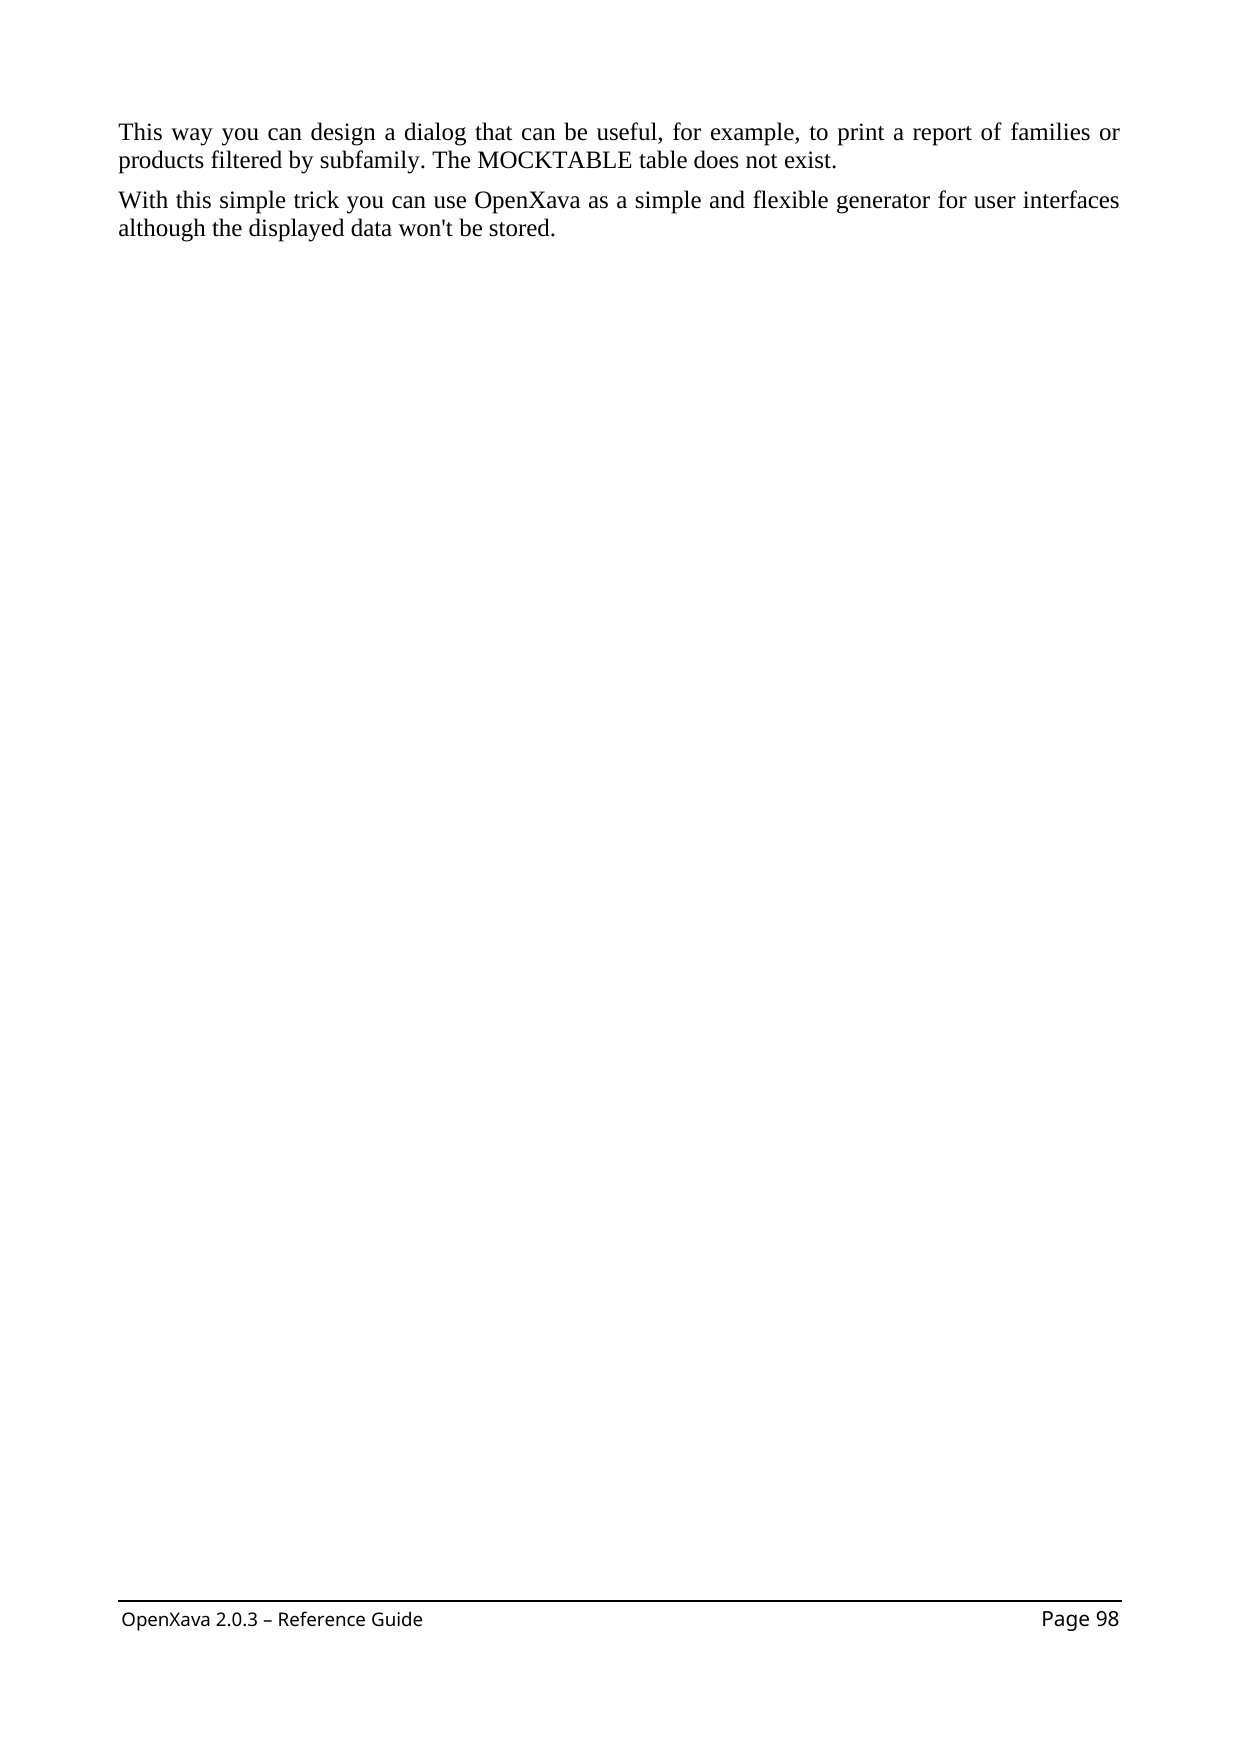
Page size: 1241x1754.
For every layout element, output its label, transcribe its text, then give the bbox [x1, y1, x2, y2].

text This way you can design a dialog that can be useful, for example, to print a report of families or products filtered by subfamily. The MOCKTABLE table does not exist. [118, 118, 1122, 173]
text With this simple trick you can use OpenXava as a simple and flexible generator for user interfaces although the displayed data won't be stored. [118, 186, 1122, 241]
